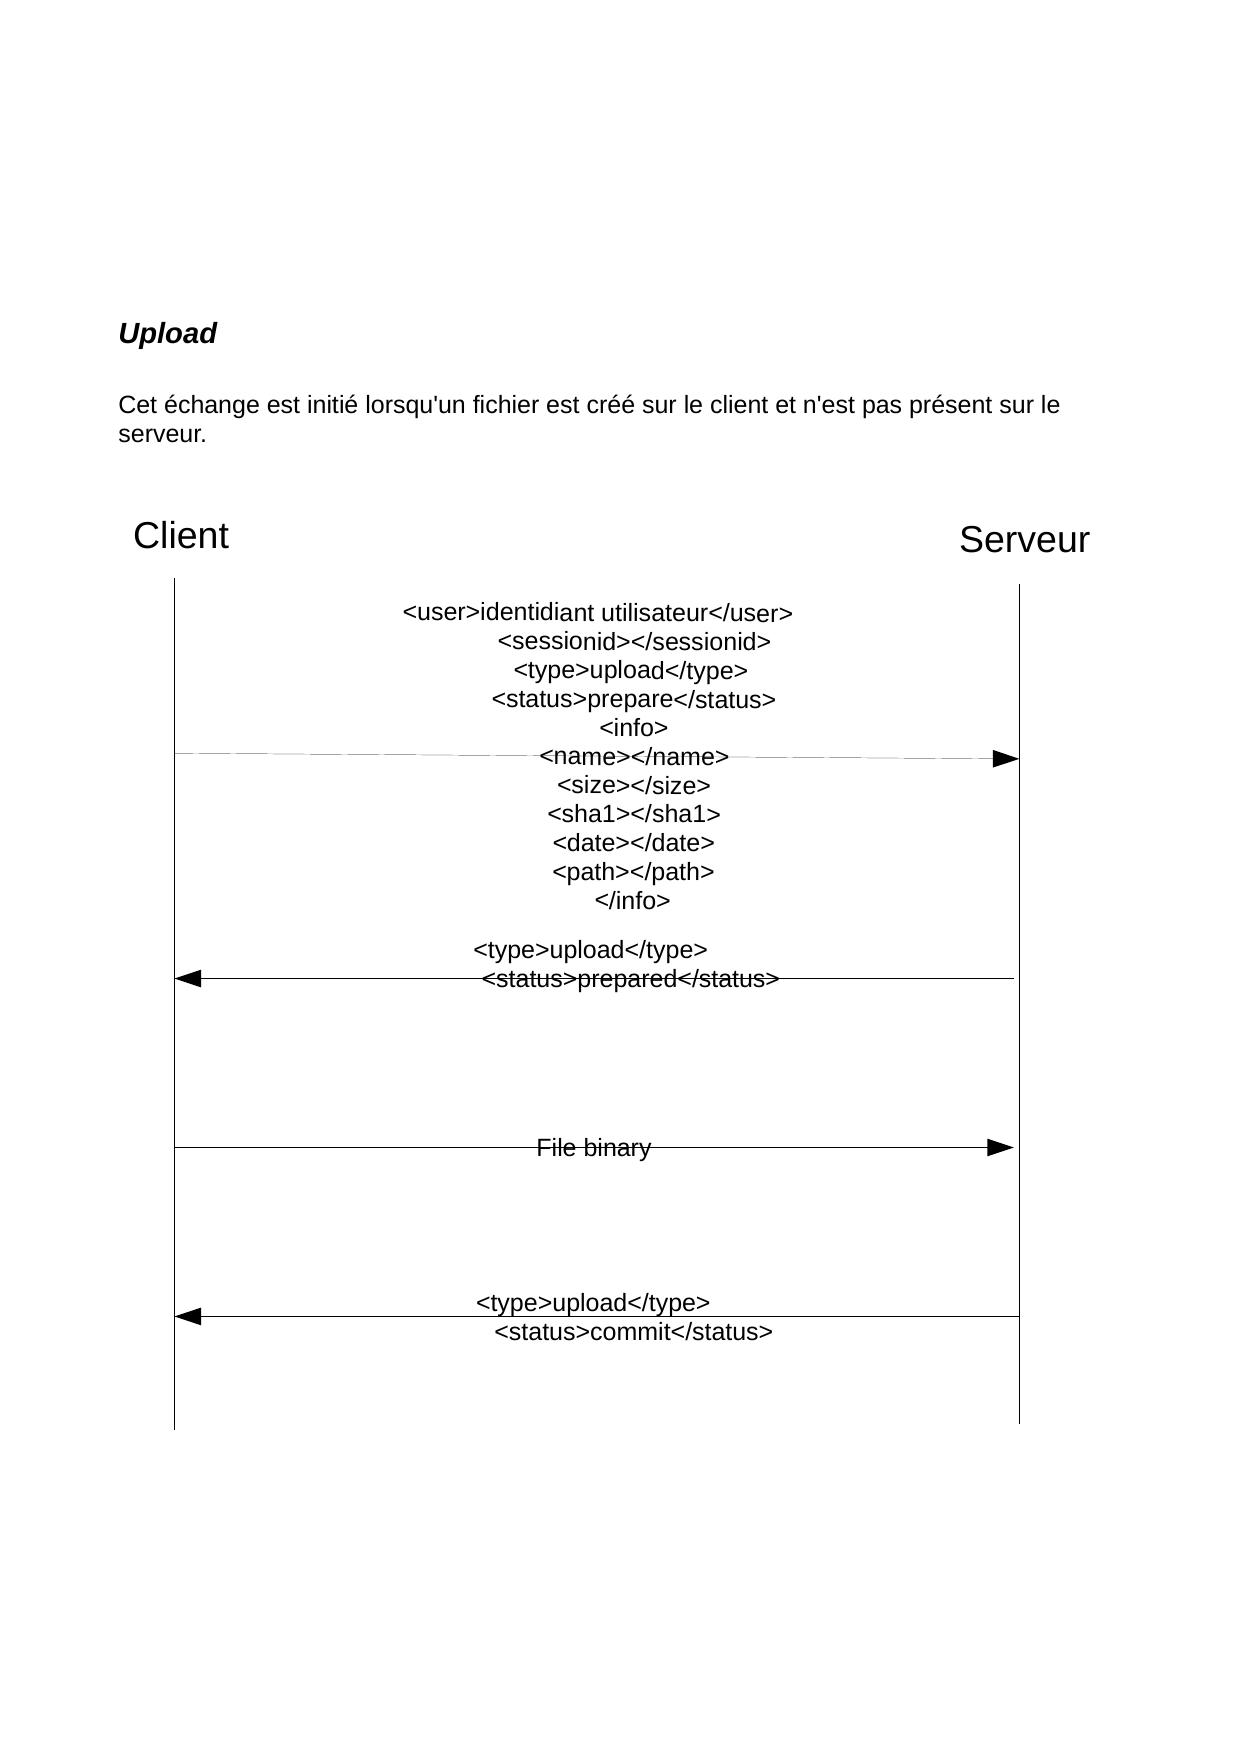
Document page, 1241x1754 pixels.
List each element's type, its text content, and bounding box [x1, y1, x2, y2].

subtitle Upload [118, 316, 1122, 349]
text Cet échange est initié lorsqu'un fichier est créé sur le client et n'est pas présent sur le serveur. [118, 390, 1122, 448]
